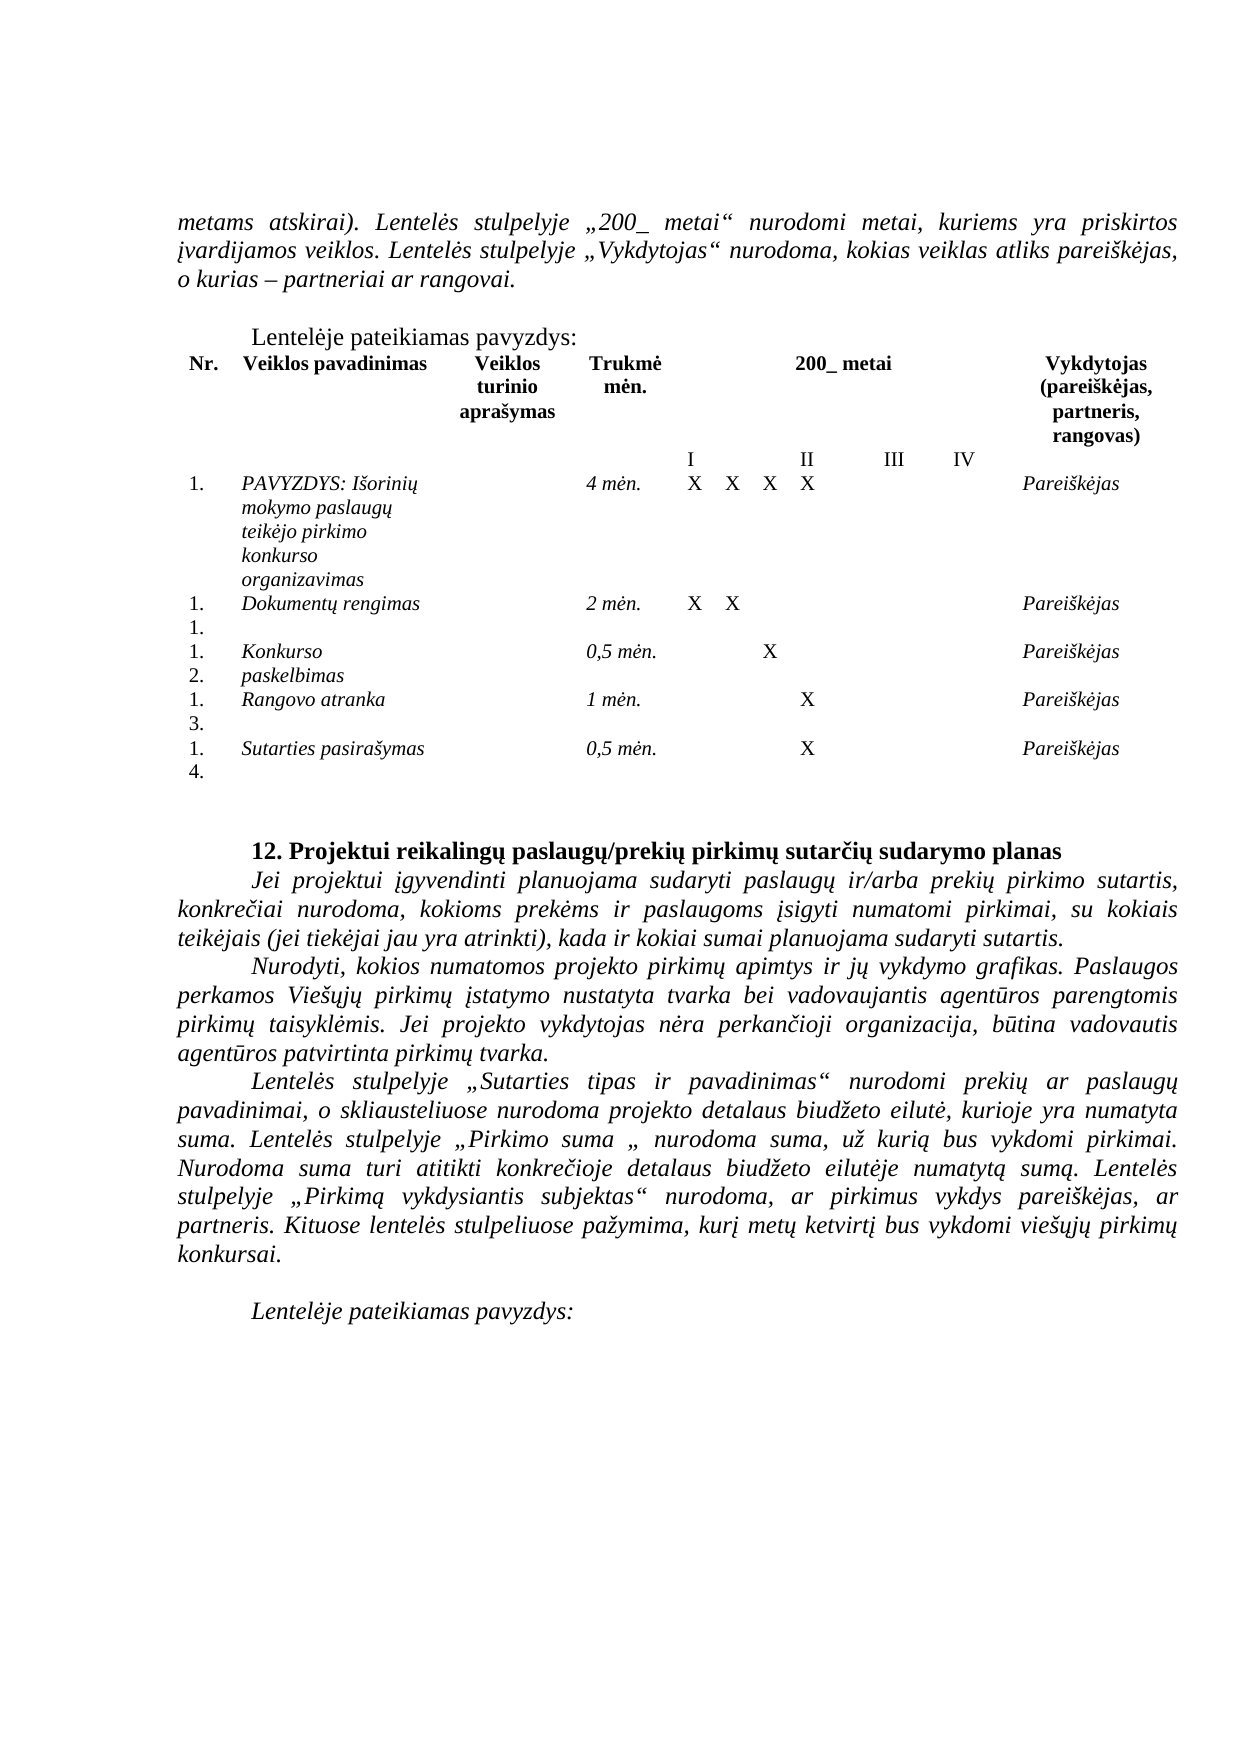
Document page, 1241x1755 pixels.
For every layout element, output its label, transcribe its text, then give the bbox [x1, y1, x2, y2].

table_cell [849, 639, 872, 687]
table_cell [965, 471, 988, 591]
table_cell III [873, 447, 942, 471]
table_header Nr. [177, 350, 230, 447]
table_cell [826, 471, 849, 591]
table_header Veiklos pavadinimas [230, 350, 440, 447]
table_cell [896, 687, 919, 735]
table_cell [440, 447, 575, 471]
table_cell 1 mėn. [575, 687, 676, 735]
table_cell [988, 687, 1011, 735]
table_cell II [789, 447, 872, 471]
table_cell [965, 687, 988, 735]
table_cell [789, 639, 826, 687]
text Lentelėje pateikiamas pavyzdys: [177, 1296, 1181, 1325]
table_cell [714, 784, 751, 808]
table_cell IV [942, 447, 1011, 471]
table_cell [714, 687, 751, 735]
table_cell [873, 591, 896, 639]
table_cell [965, 591, 988, 639]
table_cell 0,5 mėn. [575, 639, 676, 687]
table_cell [1011, 447, 1181, 471]
table_cell [849, 735, 872, 783]
table_cell X [714, 591, 751, 639]
table_header 200_ metai [676, 350, 1011, 447]
table_cell [751, 591, 789, 639]
table_cell [751, 687, 789, 735]
text Nurodyti, kokios numatomos projekto pirkimų apimtys ir jų vykdymo grafikas. Paslaugos perkamos Viešųjų pirkimų įstatymo nustatyta tvarka bei vadovaujantis agentūros parengtomis pirkimų taisyklėmis. Jei projekto vykdytojas nėra perkančioji organizacija, būtina vadovautis agentūros patvirtinta pirkimų tvarka. [177, 951, 1181, 1066]
table_cell X [714, 471, 751, 591]
text Lentelėje pateikiamas pavyzdys: [177, 322, 1181, 350]
table_cell [230, 447, 440, 471]
table_cell [440, 784, 575, 808]
text 12. Projektui reikalingų paslaugų/prekių pirkimų sutarčių sudarymo planas [177, 836, 1181, 865]
table_cell 1. 1. [177, 591, 230, 639]
table_cell [826, 735, 849, 783]
table_cell 1. [177, 471, 230, 591]
table_cell Pareiškėjas [1011, 591, 1181, 639]
table_cell [440, 591, 575, 639]
table_cell Sutarties pasirašymas [230, 735, 440, 783]
table_cell [676, 639, 713, 687]
table_cell X [789, 735, 826, 783]
table_cell [873, 735, 896, 783]
table_cell X [751, 639, 789, 687]
table_cell [873, 687, 896, 735]
table_cell [849, 591, 872, 639]
table_cell [896, 784, 919, 808]
table_cell [440, 735, 575, 783]
table_cell [873, 471, 896, 591]
table_cell [988, 784, 1011, 808]
table_cell [896, 735, 919, 783]
table_cell [942, 471, 965, 591]
table_cell [942, 591, 965, 639]
text Lentelės stulpelyje „Sutarties tipas ir pavadinimas“ nurodomi prekių ar paslaugų pavadinimai, o skliausteliuose nurodoma projekto detalaus biudžeto eilutė, kurioje yra numatyta suma. Lentelės stulpelyje „Pirkimo suma „ nurodoma suma, už kurią bus vykdomi pirkimai. Nurodoma suma turi atitikti konkrečioje detalaus biudžeto eilutėje numatytą sumą. Lentelės stulpelyje „Pirkimą vykdysiantis subjektas“ nurodoma, ar pirkimus vykdys pareiškėjas, ar partneris. Kituose lentelės stulpeliuose pažymima, kurį metų ketvirtį bus vykdomi viešųjų pirkimų konkursai. [177, 1066, 1181, 1268]
table_cell [751, 735, 789, 783]
table_cell [230, 784, 440, 808]
table_header Vykdytojas (pareiškėjas, partneris, rangovas) [1011, 350, 1181, 447]
table_cell [919, 591, 942, 639]
table_cell Pareiškėjas [1011, 471, 1181, 591]
table_cell [440, 471, 575, 591]
table_cell Pareiškėjas [1011, 687, 1181, 735]
table_cell 0,5 mėn. [575, 735, 676, 783]
table_cell 1. 2. [177, 639, 230, 687]
table_cell [440, 639, 575, 687]
table_cell [873, 639, 896, 687]
table_cell [919, 784, 942, 808]
table_cell [919, 735, 942, 783]
table_cell [826, 639, 849, 687]
table_cell [896, 639, 919, 687]
table_cell [942, 639, 965, 687]
table_cell [919, 639, 942, 687]
table_cell X [676, 471, 713, 591]
table_cell [988, 735, 1011, 783]
table_cell Rangovo atranka [230, 687, 440, 735]
table_cell [789, 591, 826, 639]
table_cell [676, 735, 713, 783]
table_cell [676, 784, 713, 808]
table_cell [988, 639, 1011, 687]
table_cell X [676, 591, 713, 639]
table_cell I [676, 447, 789, 471]
table_cell [575, 784, 676, 808]
text metams atskirai). Lentelės stulpelyje „200_ metai“ nurodomi metai, kuriems yra priskirtos įvardijamos veiklos. Lentelės stulpelyje „Vykdytojas“ nurodoma, kokias veiklas atliks pareiškėjas, o kurias – partneriai ar rangovai. [177, 207, 1181, 293]
table_cell [676, 687, 713, 735]
table_header Veiklos turinio aprašymas [440, 350, 575, 447]
table_cell [896, 591, 919, 639]
table_cell [988, 471, 1011, 591]
table_cell [942, 687, 965, 735]
table_cell [714, 735, 751, 783]
table_cell 1. 3. [177, 687, 230, 735]
table_cell [849, 687, 872, 735]
table_cell [919, 471, 942, 591]
table_cell [177, 447, 230, 471]
table_cell [1011, 784, 1181, 808]
table_cell Konkurso paskelbimas [230, 639, 440, 687]
table_cell [988, 591, 1011, 639]
table_cell X [789, 687, 826, 735]
table_cell [440, 687, 575, 735]
table_cell [849, 471, 872, 591]
table_cell 4 mėn. [575, 471, 676, 591]
table_cell 1. 4. [177, 735, 230, 783]
table_cell [942, 735, 965, 783]
table_cell [714, 639, 751, 687]
table_cell 2 mėn. [575, 591, 676, 639]
table_cell X [751, 471, 789, 591]
table_cell [849, 784, 872, 808]
table_cell [826, 591, 849, 639]
table_cell Pareiškėjas [1011, 639, 1181, 687]
table_cell [896, 471, 919, 591]
table_cell [575, 447, 676, 471]
text Jei projektui įgyvendinti planuojama sudaryti paslaugų ir/arba prekių pirkimo sutartis, konkrečiai nurodoma, kokioms prekėms ir paslaugoms įsigyti numatomi pirkimai, su kokiais teikėjais (jei tiekėjai jau yra atrinkti), kada ir kokiai sumai planuojama sudaryti sutartis. [177, 865, 1181, 951]
table_cell [965, 735, 988, 783]
table_cell Pareiškėjas [1011, 735, 1181, 783]
table_cell [751, 784, 789, 808]
table_cell [826, 687, 849, 735]
table_cell [789, 784, 826, 808]
table_cell Dokumentų rengimas [230, 591, 440, 639]
table_cell [919, 687, 942, 735]
table_cell [826, 784, 849, 808]
table_cell PAVYZDYS: Išorinių mokymo paslaugų teikėjo pirkimo konkurso organizavimas [230, 471, 440, 591]
table_cell [873, 784, 896, 808]
table_cell [965, 639, 988, 687]
table_cell X [789, 471, 826, 591]
table_header Trukmė mėn. [575, 350, 676, 447]
table_cell [965, 784, 988, 808]
table_cell [942, 784, 965, 808]
table_cell [177, 784, 230, 808]
